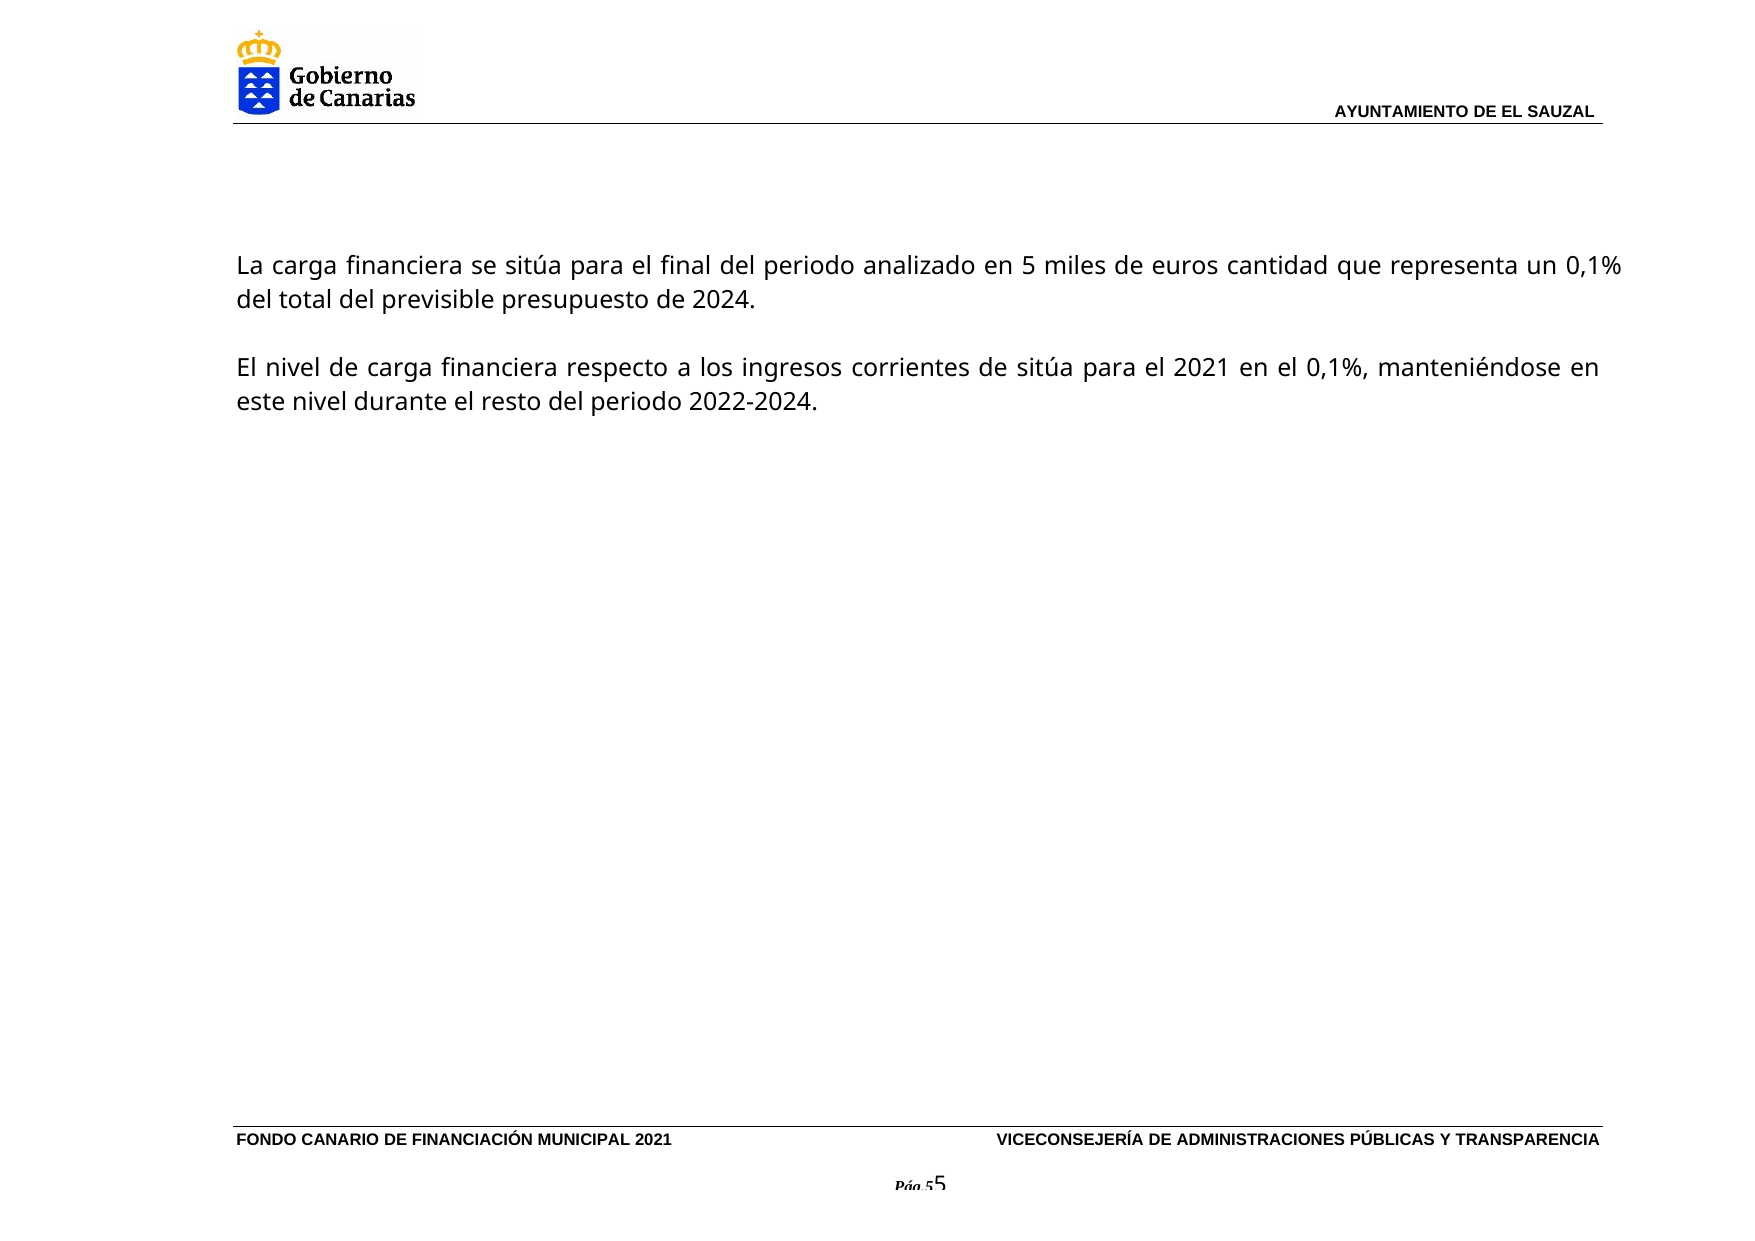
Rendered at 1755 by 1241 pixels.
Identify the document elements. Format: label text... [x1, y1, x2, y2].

text El nivel de carga financiera respecto a los ingresos corrientes de sitúa para el 2021 en el 0,1%, manteniéndose en este nivel durante el resto del periodo 2022-2024. [236, 350, 1633, 418]
text La carga financiera se sitúa para el final del periodo analizado en 5 miles de euros cantidad que representa un 0,1% del total del previsible presupuesto de 2024. [236, 248, 1633, 316]
